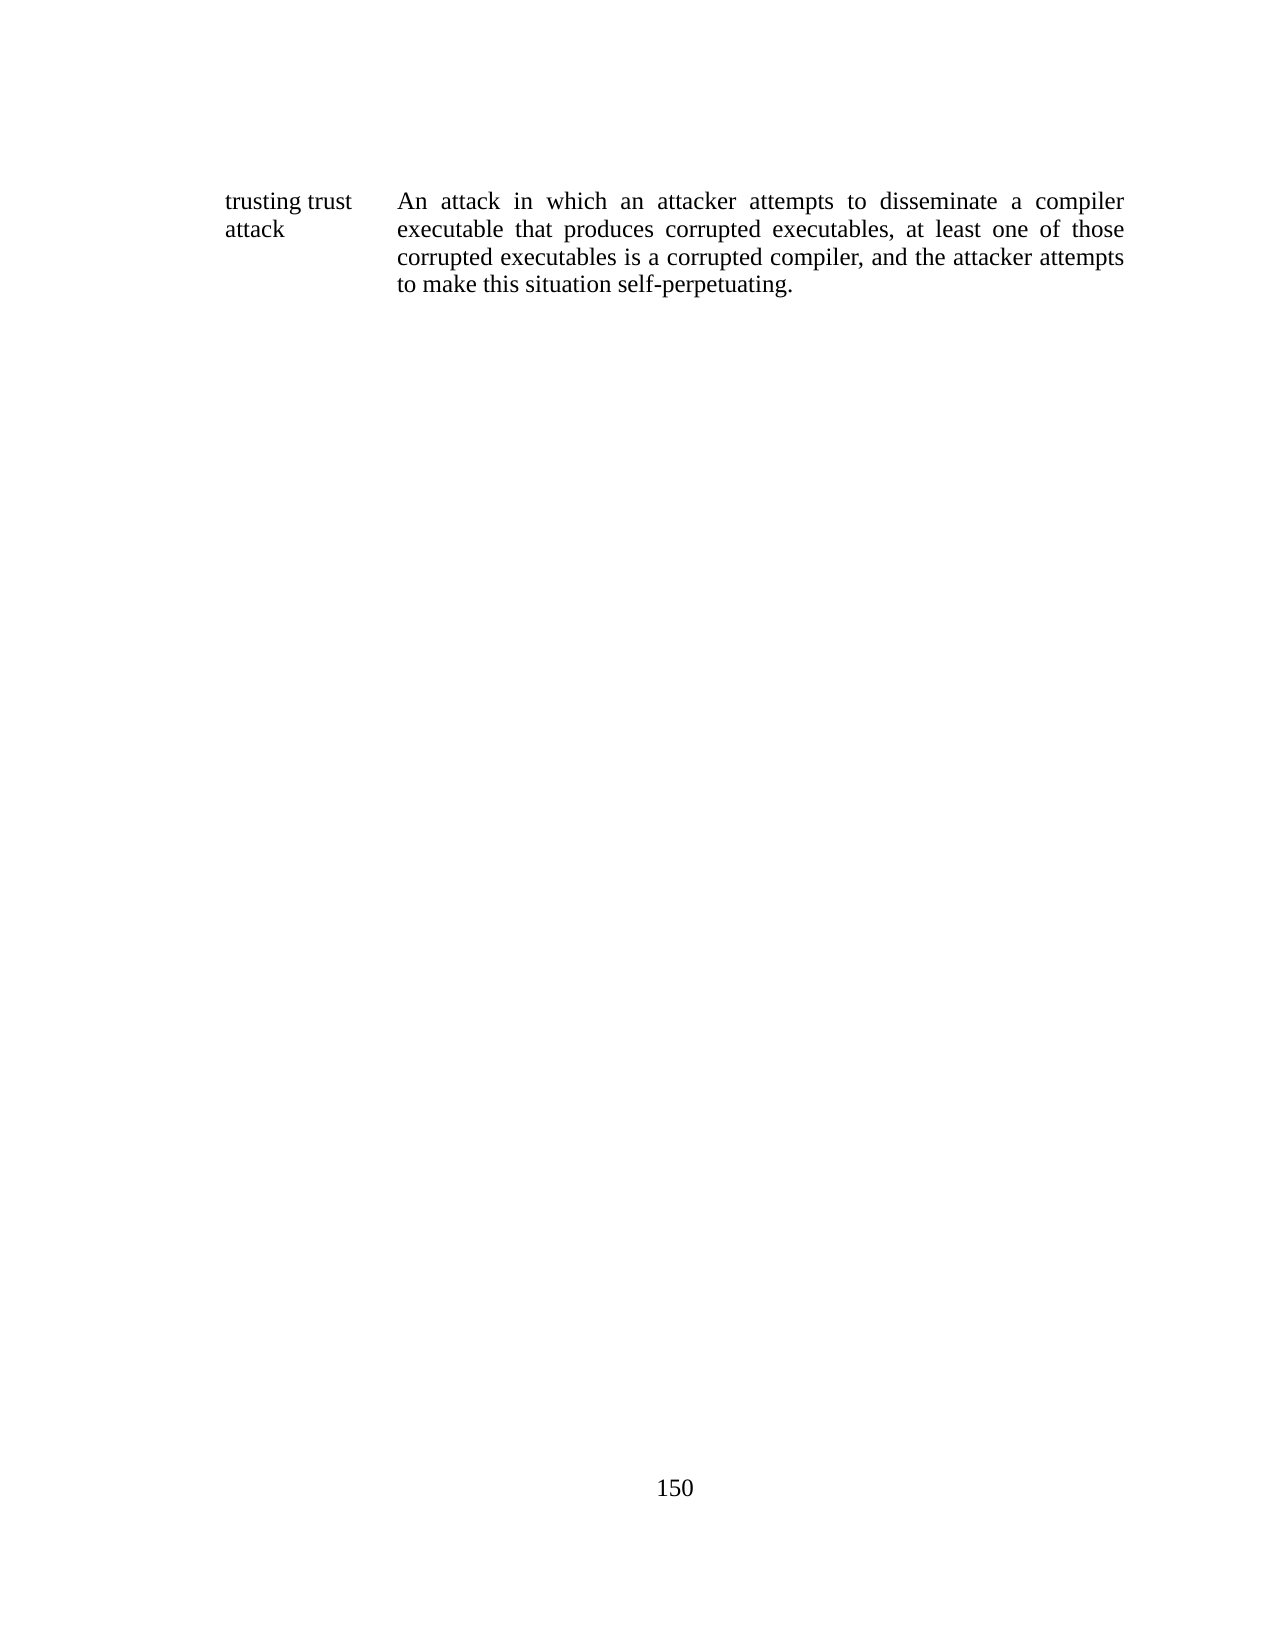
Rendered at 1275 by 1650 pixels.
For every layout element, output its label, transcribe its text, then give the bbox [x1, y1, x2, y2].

table_cell An attack in which an attacker attempts to disseminate a compiler executable that produces corrupted executables, at least one of those corrupted executables is a corrupted compiler, and the attacker attempts to make this situation self-perpetuating. [397, 188, 1125, 324]
table_cell trusting trust attack [225, 188, 375, 324]
table_cell [375, 188, 397, 324]
